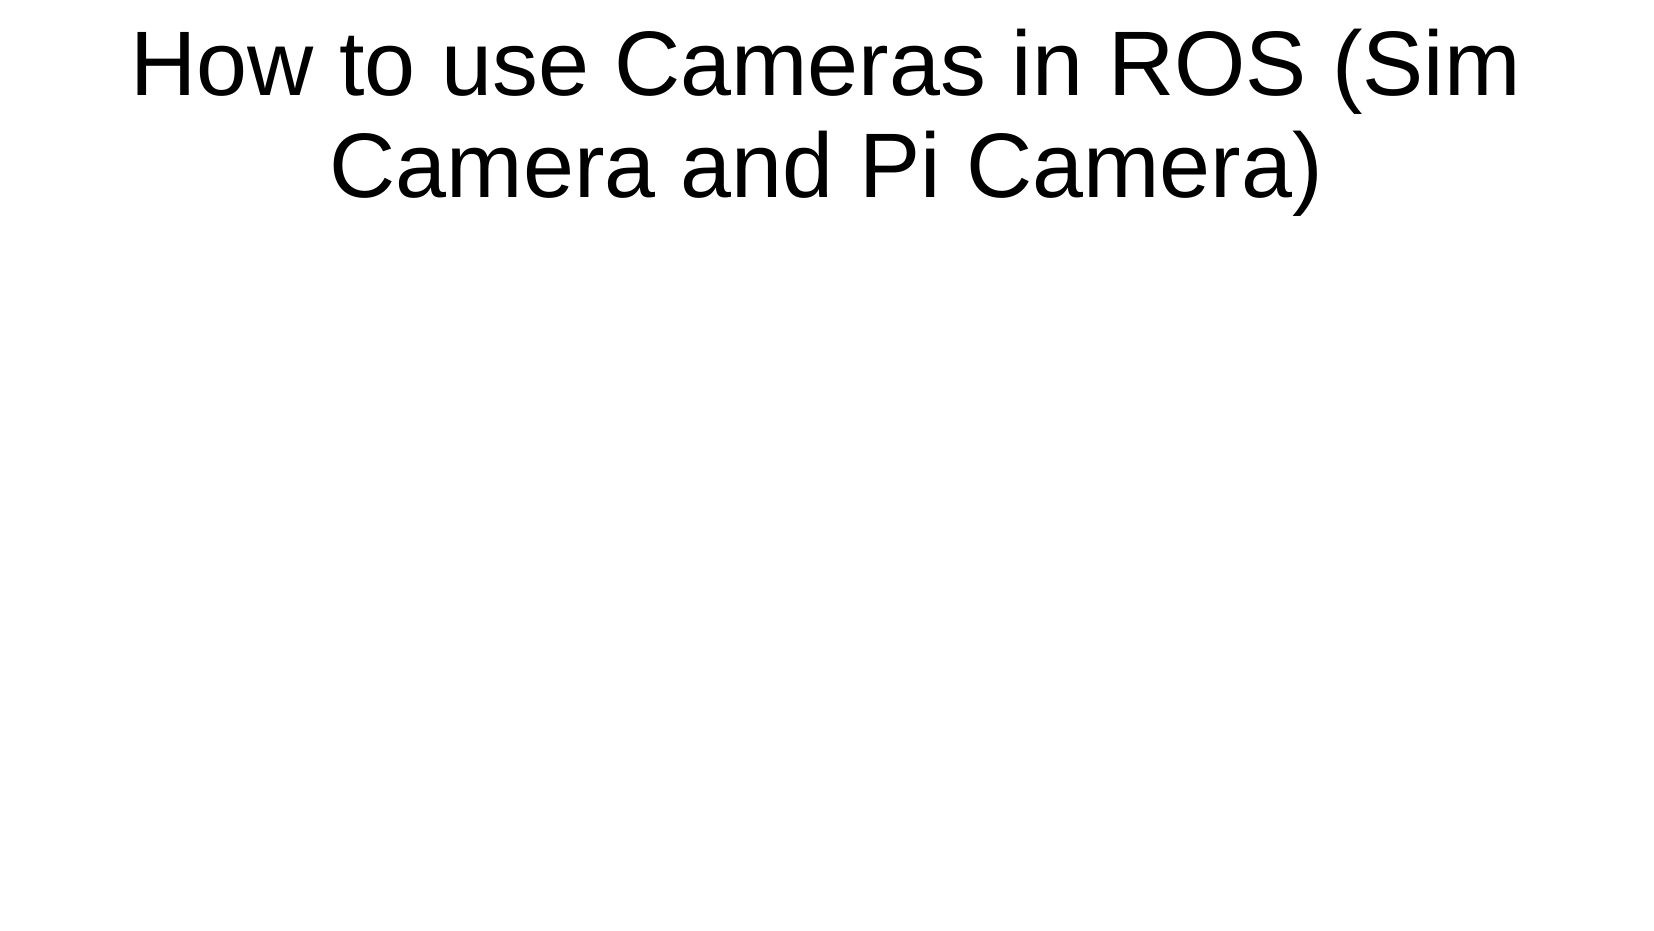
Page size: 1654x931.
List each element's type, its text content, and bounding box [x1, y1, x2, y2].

title How to use Cameras in ROS (Sim Camera and Pi Camera) [82, 12, 1571, 218]
